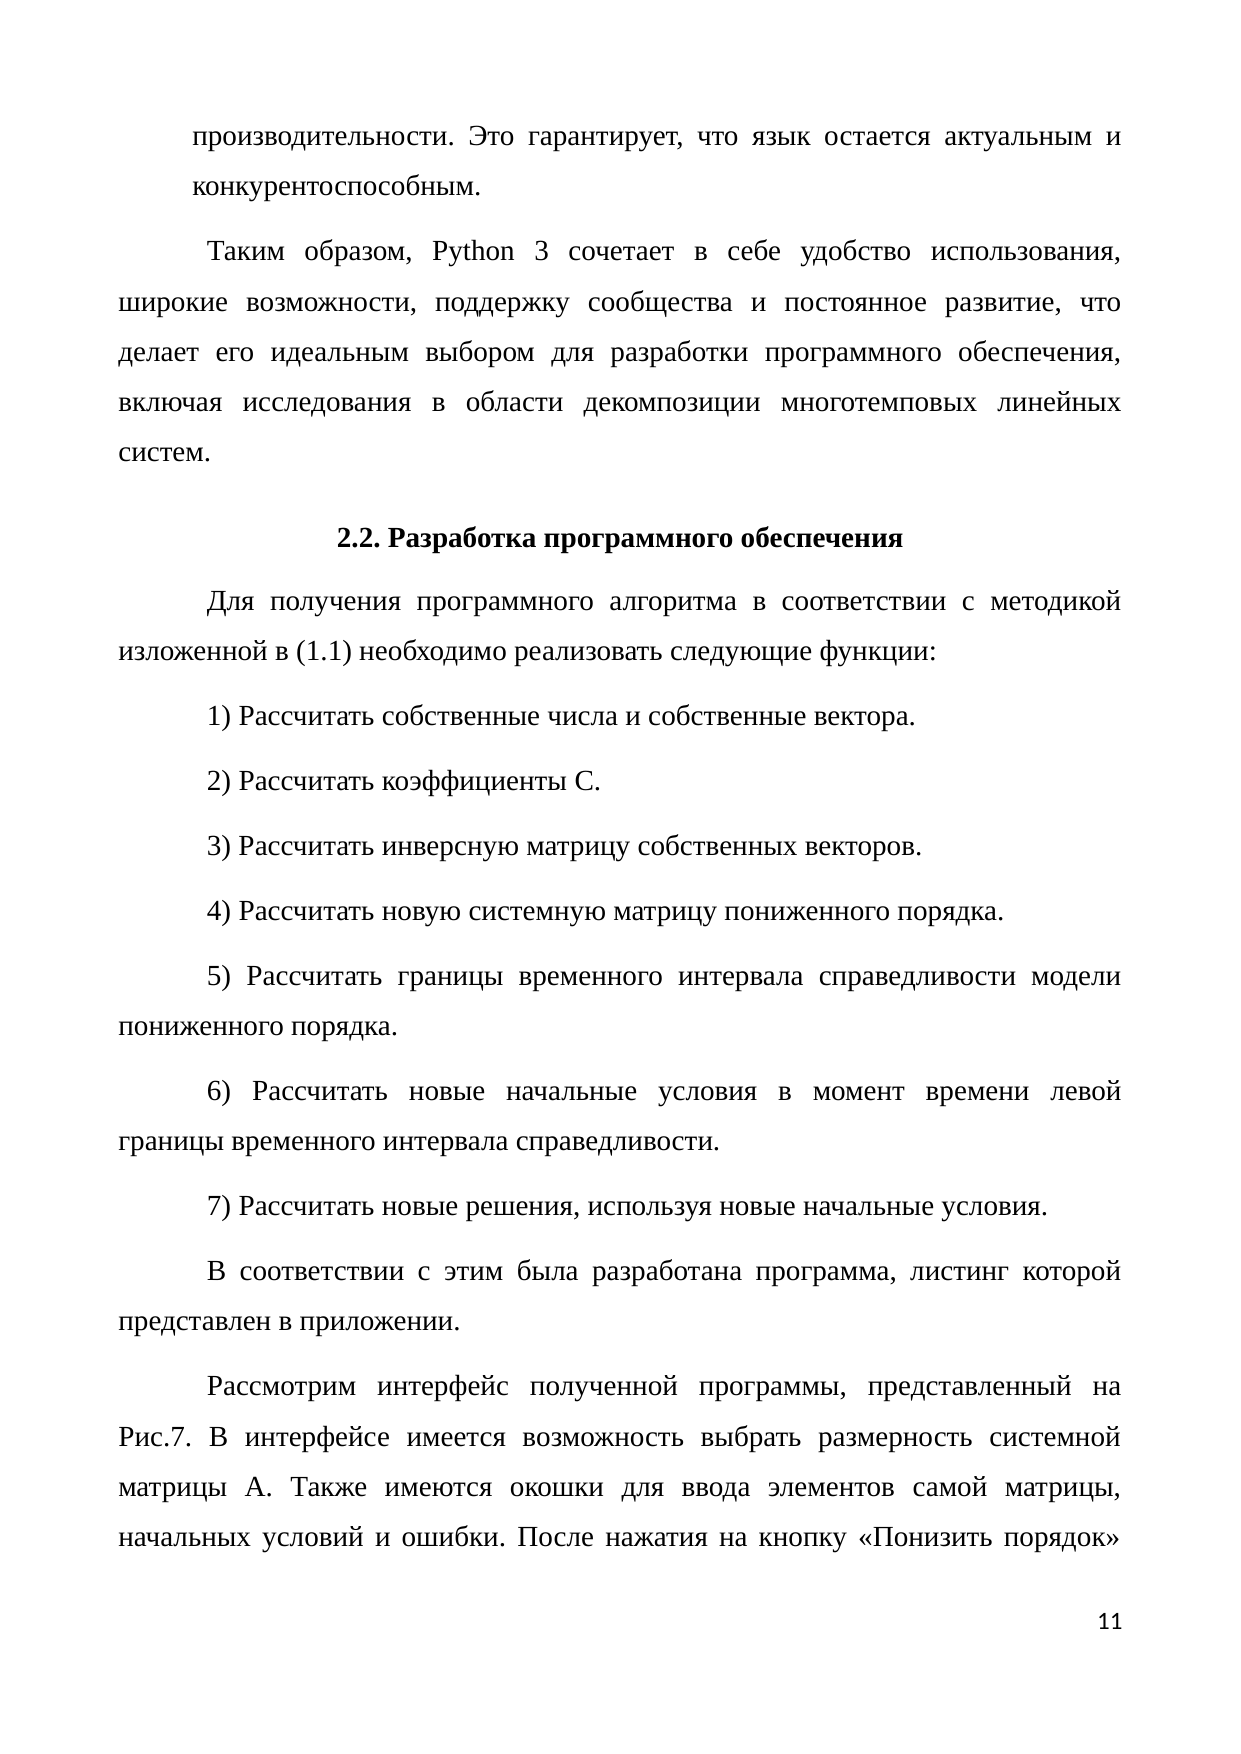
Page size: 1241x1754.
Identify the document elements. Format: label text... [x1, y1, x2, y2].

text В соответствии с этим была разработана программа, листинг которой представлен в приложении. [118, 1253, 1122, 1337]
text Для получения программного алгоритма в соответствии с методикой изложенной в (1.1) необходимо реализовать следующие функции: [118, 583, 1122, 667]
text 7) Рассчитать новые решения, используя новые начальные условия. [118, 1188, 1122, 1222]
text Рассмотрим интерфейс полученной программы, представленный на Рис.7. В интерфейсе имеется возможность выбрать размерность системной матрицы А. Также имеются окошки для ввода элементов самой матрицы, начальных условий и ошибки. После нажатия на кнопку «Понизить порядок» [118, 1368, 1122, 1553]
text 1) Рассчитать собственные числа и собственные вектора. [118, 698, 1122, 732]
text Таким образом, Python 3 сочетает в себе удобство использования, широкие возможности, поддержку сообщества и постоянное развитие, что делает его идеальным выбором для разработки программного обеспечения, включая исследования в области декомпозиции многотемповых линейных систем. [118, 233, 1122, 468]
text 5) Рассчитать границы временного интервала справедливости модели пониженного порядка. [118, 958, 1122, 1042]
text 3) Рассчитать инверсную матрицу собственных векторов. [118, 828, 1122, 862]
text 2) Рассчитать коэффициенты C. [118, 763, 1122, 797]
text 4) Рассчитать новую системную матрицу пониженного порядка. [118, 893, 1122, 927]
text 6) Рассчитать новые начальные условия в момент времени левой границы временного интервала справедливости. [118, 1073, 1122, 1157]
list производительности. Это гарантирует, что язык остается актуальным и конкурентоспособным. [162, 118, 1122, 202]
subtitle 2.2. Разработка программного обеспечения [118, 520, 1122, 554]
